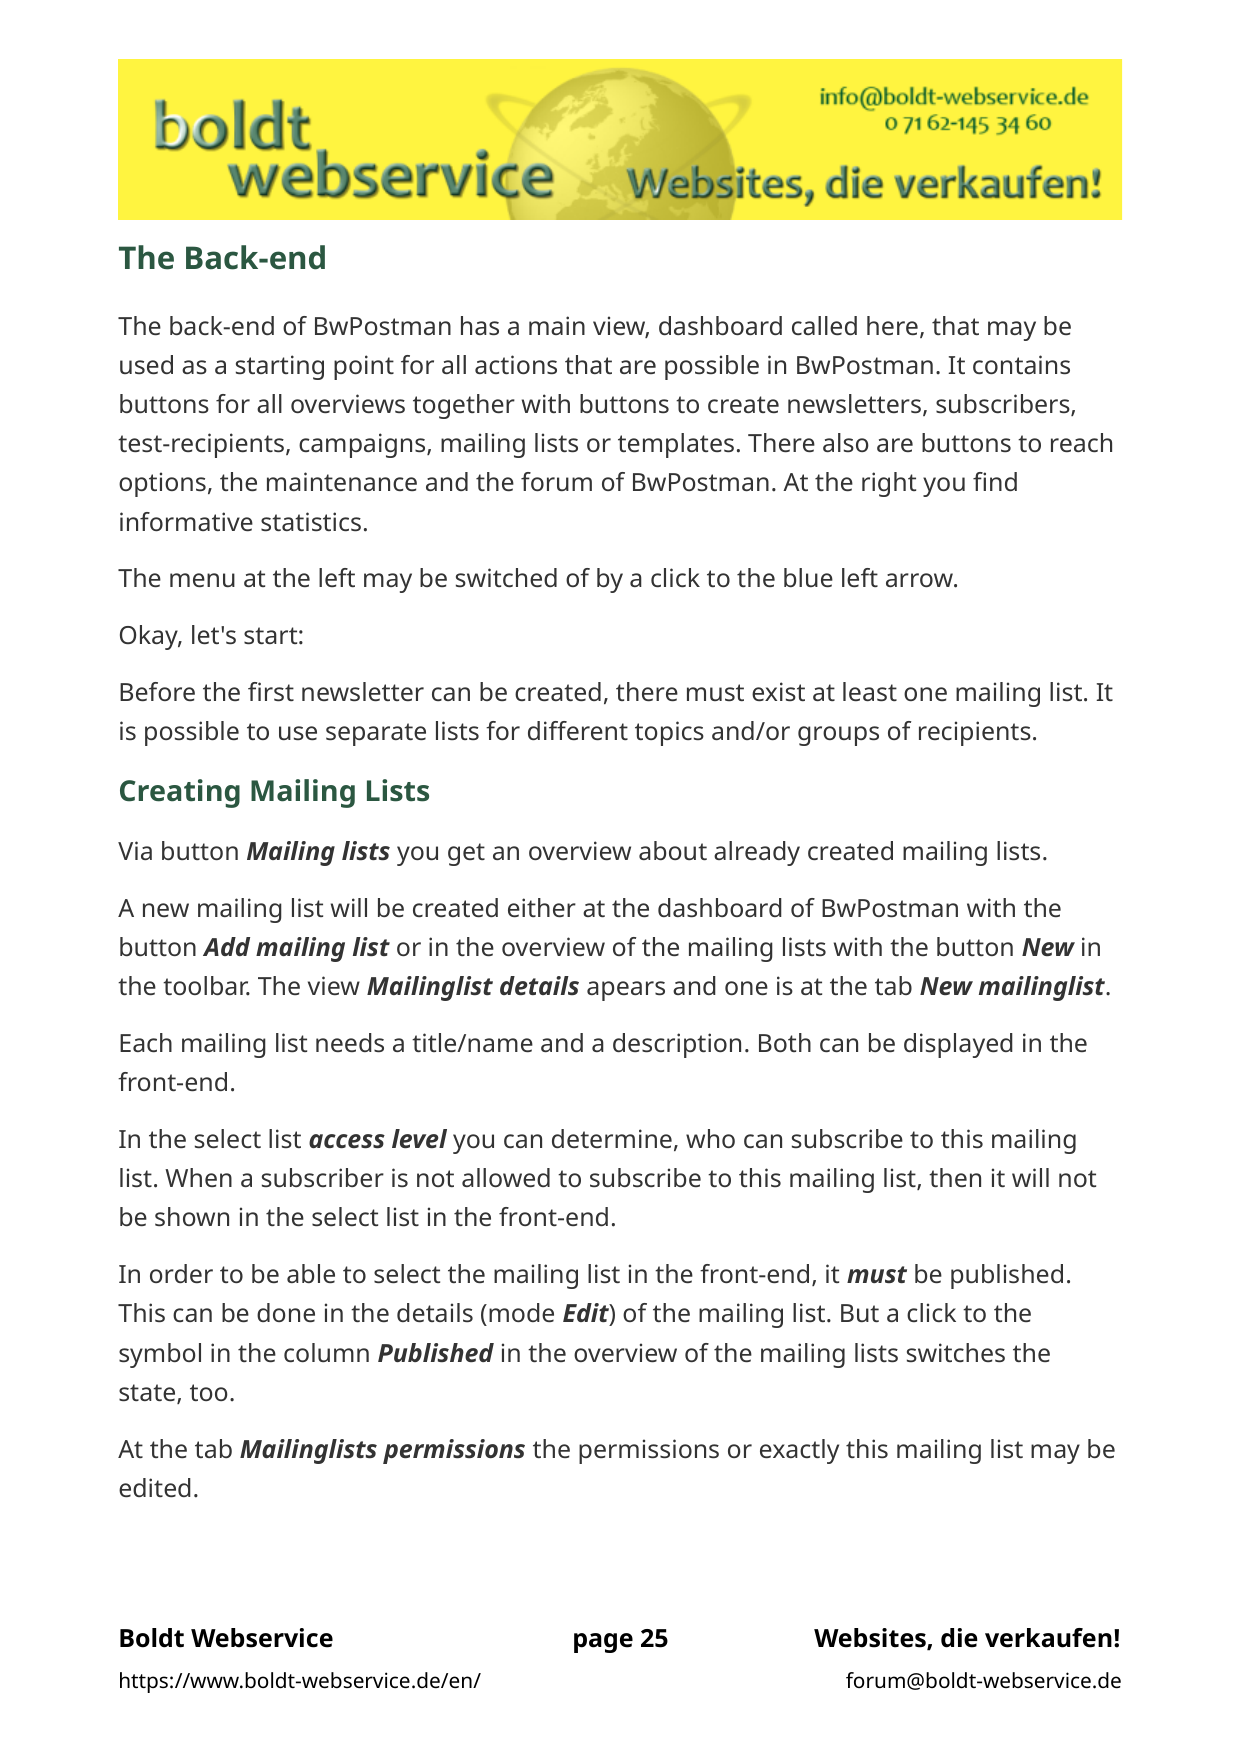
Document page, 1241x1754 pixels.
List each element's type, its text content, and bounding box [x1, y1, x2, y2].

text In the select list access level you can determine, who can subscribe to this mailing list. When a subscriber is not allowed to subscribe to this mailing list, then it will not be shown in the select list in the front-end. [118, 1122, 1122, 1234]
text Before the first newsletter can be created, there must exist at least one mailing list. It is possible to use separate lists for different topics and/or groups of recipients. [118, 675, 1122, 748]
text A new mailing list will be created either at the dashboard of BwPostman with the button Add mailing list or in the overview of the mailing lists with the button New in the toolbar. The view Mailinglist details apears and one is at the tab New mailinglist. [118, 891, 1122, 1003]
text The back-end of BwPostman has a main view, dashboard called here, that may be used as a starting point for all actions that are possible in BwPostman. It contains buttons for all overviews together with buttons to create newsletters, subscribers, test-recipients, campaigns, mailing lists or templates. There also are buttons to reach options, the maintenance and the forum of BwPostman. At the right you find informative statistics. [118, 308, 1122, 538]
text Okay, let's start: [118, 618, 1122, 652]
text In order to be able to select the mailing list in the front-end, it must be published. This can be done in the details (mode Edit) of the mailing list. But a click to the symbol in the column Published in the overview of the mailing lists switches the state, too. [118, 1257, 1122, 1408]
subtitle Creating Mailing Lists [118, 771, 1122, 810]
picture [118, 59, 1123, 220]
text At the tab Mailinglists permissions the permissions or exactly this mailing list may be edited. [118, 1431, 1122, 1504]
text Each mailing list needs a title/name and a description. Both can be displayed in the front-end. [118, 1026, 1122, 1099]
text Via button Mailing lists you get an overview about already created mailing lists. [118, 834, 1122, 868]
subtitle The Back-end [118, 236, 1122, 279]
text The menu at the left may be switched of by a click to the blue left arrow. [118, 561, 1122, 595]
